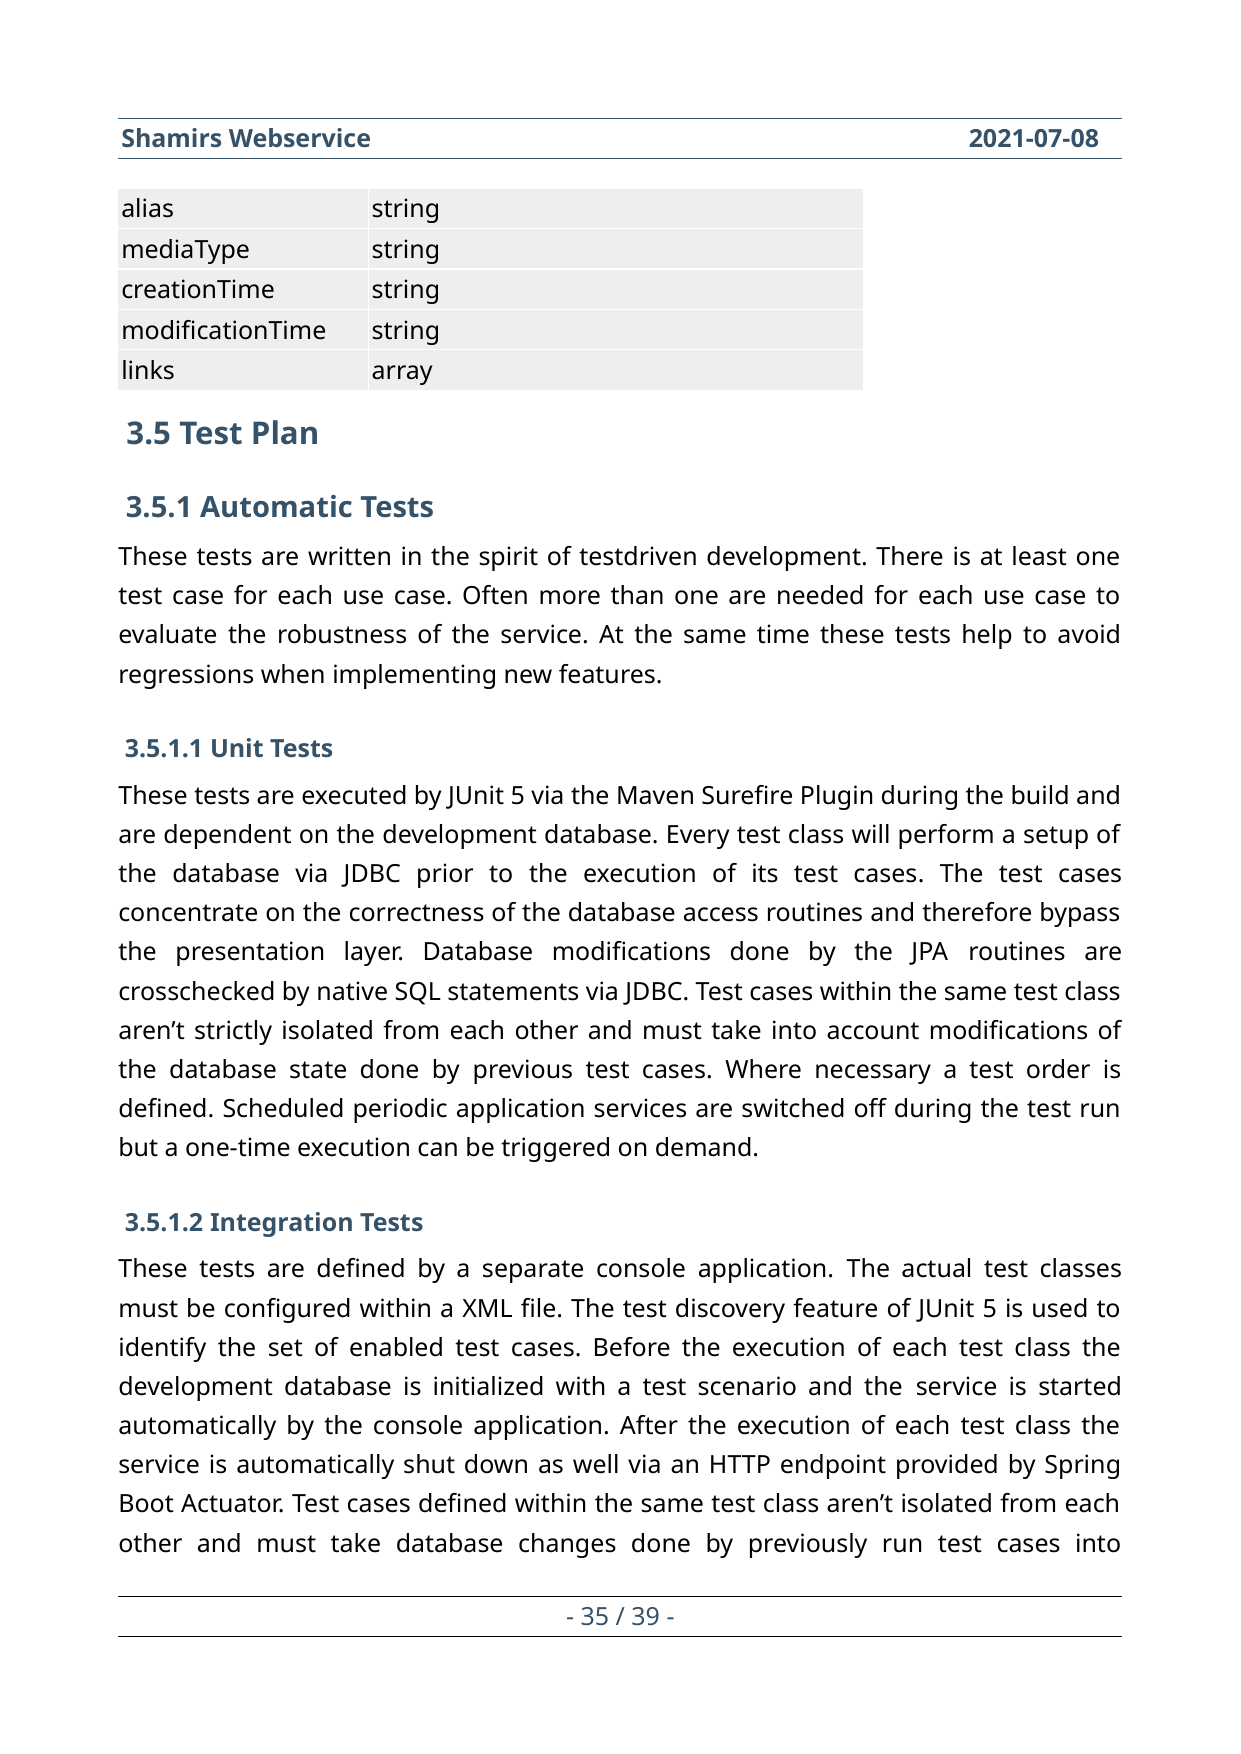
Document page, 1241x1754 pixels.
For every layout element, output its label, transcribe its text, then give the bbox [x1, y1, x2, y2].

table_cell links [118, 350, 368, 390]
table_cell mediaType [118, 229, 368, 268]
table_cell string [369, 229, 863, 268]
text These tests are executed by JUnit 5 via the Maven Surefire Plugin during the build and are dependent on the development database. Every test class will perform a setup of the database via JDBC prior to the execution of its test cases. The test cases concentrate on the correctness of the database access routines and therefore bypass the presentation layer. Database modifications done by the JPA routines are crosschecked by native SQL statements via JDBC. Test cases within the same test class aren’t strictly isolated from each other and must take into account modifications of the database state done by previous test cases. Where necessary a test order is defined. Scheduled periodic application services are switched off during the test run but a one-time execution can be triggered on demand. [118, 777, 1122, 1164]
subtitle Unit Tests [118, 731, 1122, 765]
subtitle Automatic Tests [118, 487, 1122, 526]
table_cell modificationTime [118, 310, 368, 349]
table_cell array [369, 350, 863, 390]
subtitle Integration Tests [118, 1204, 1122, 1238]
table_cell alias [118, 189, 368, 228]
table_cell creationTime [118, 270, 368, 309]
subtitle Test Plan [118, 411, 1122, 453]
text These tests are written in the spirit of testdriven development. There is at least one test case for each use case. Often more than one are needed for each use case to evaluate the robustness of the service. At the same time these tests help to avoid regressions when implementing new features. [118, 539, 1122, 690]
text These tests are defined by a separate console application. The actual test classes must be configured within a XML file. The test discovery feature of JUnit 5 is used to identify the set of enabled test cases. Before the execution of each test class the development database is initialized with a test scenario and the service is started automatically by the console application. After the execution of each test class the service is automatically shut down as well via an HTTP endpoint provided by Spring Boot Actuator. Test cases defined within the same test class aren’t isolated from each other and must take database changes done by previously run test cases into [118, 1251, 1122, 1559]
table_cell string [369, 310, 863, 349]
table_cell string [369, 189, 863, 228]
table_cell string [369, 270, 863, 309]
